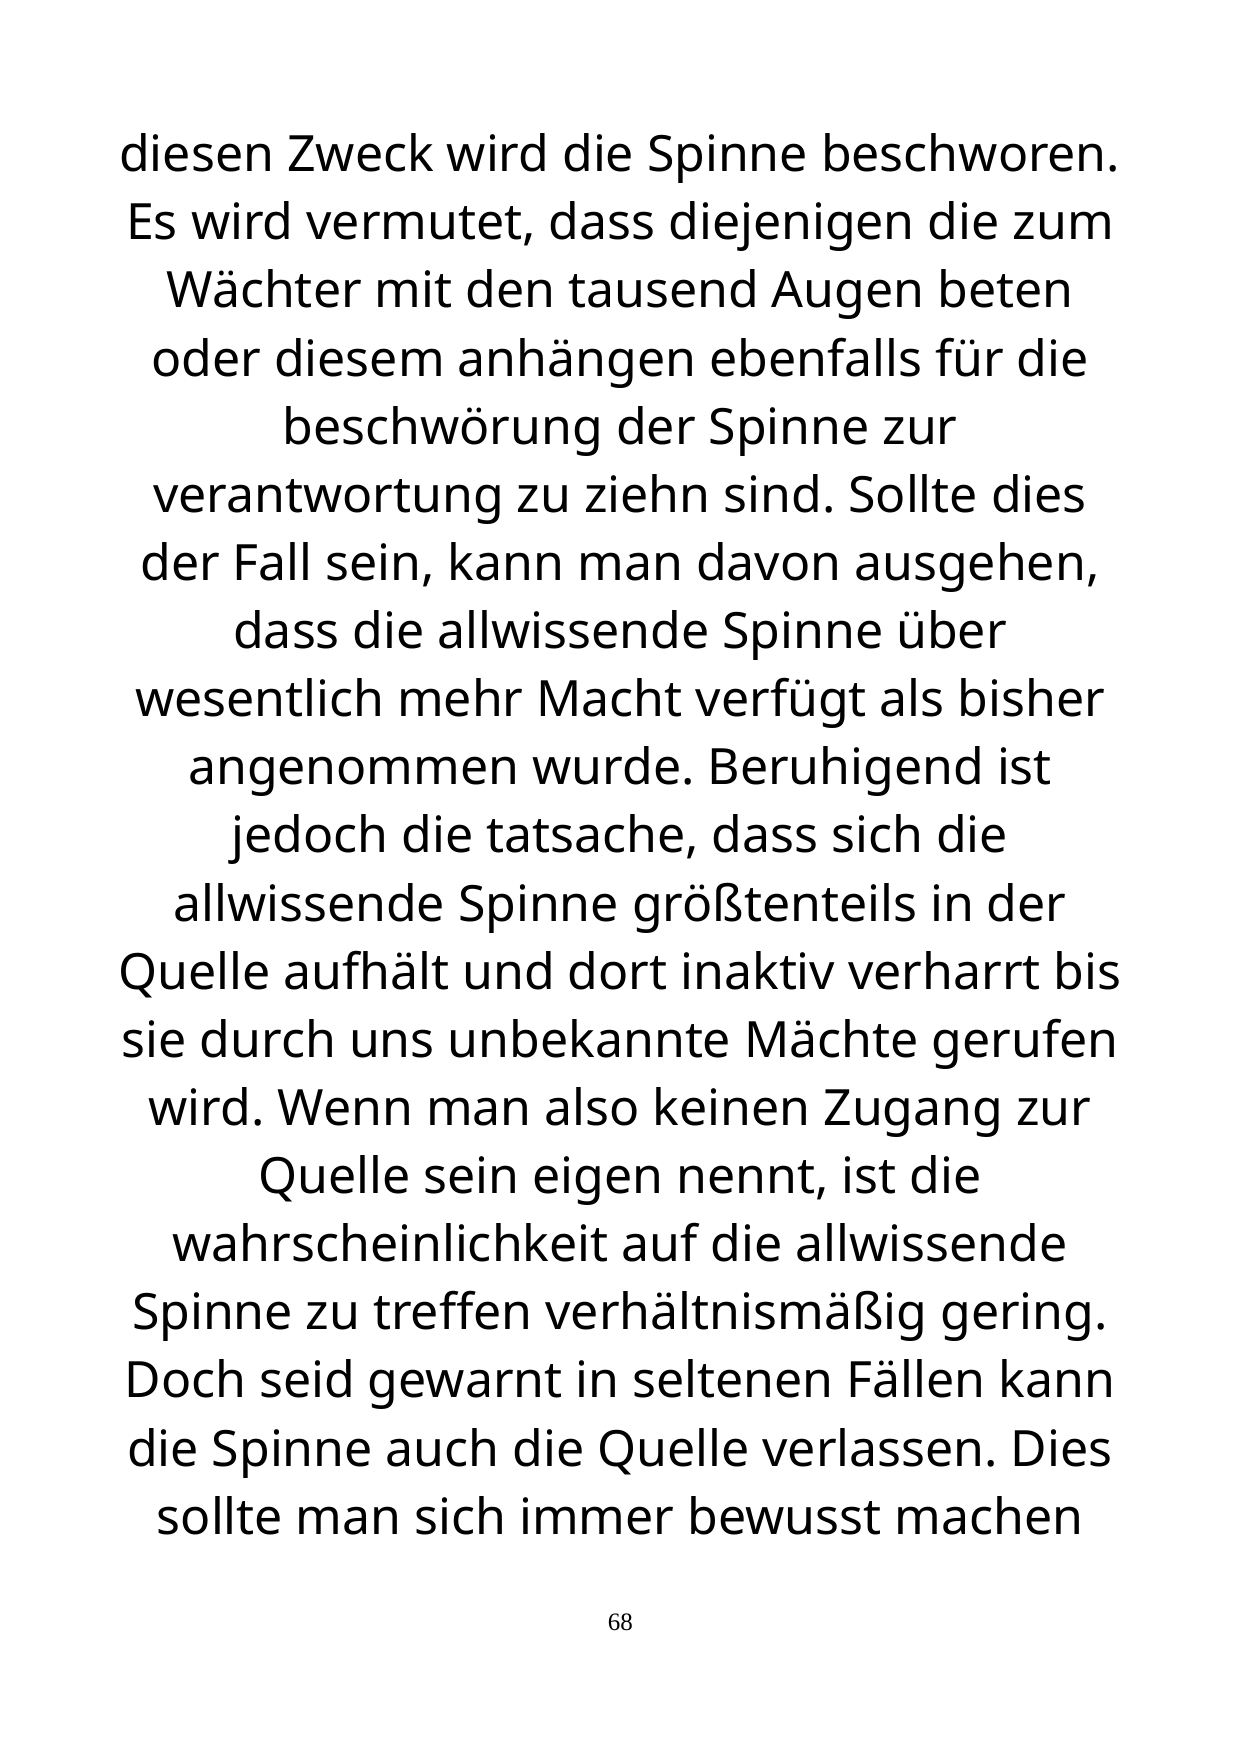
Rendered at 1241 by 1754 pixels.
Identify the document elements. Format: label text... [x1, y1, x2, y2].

text diesen Zweck wird die Spinne beschworen. Es wird vermutet, dass diejenigen die zum Wächter mit den tausend Augen beten oder diesem anhängen ebenfalls für die beschwörung der Spinne zur verantwortung zu ziehn sind. Sollte dies der Fall sein, kann man davon ausgehen, dass die allwissende Spinne über wesentlich mehr Macht verfügt als bisher angenommen wurde. Beruhigend ist jedoch die tatsache, dass sich die allwissende Spinne größtenteils in der Quelle aufhält und dort inaktiv verharrt bis sie durch uns unbekannte Mächte gerufen wird. Wenn man also keinen Zugang zur Quelle sein eigen nennt, ist die wahrscheinlichkeit auf die allwissende Spinne zu treffen verhältnismäßig gering. Doch seid gewarnt in seltenen Fällen kann die Spinne auch die Quelle verlassen. Dies sollte man sich immer bewusst machen [118, 118, 1122, 1549]
